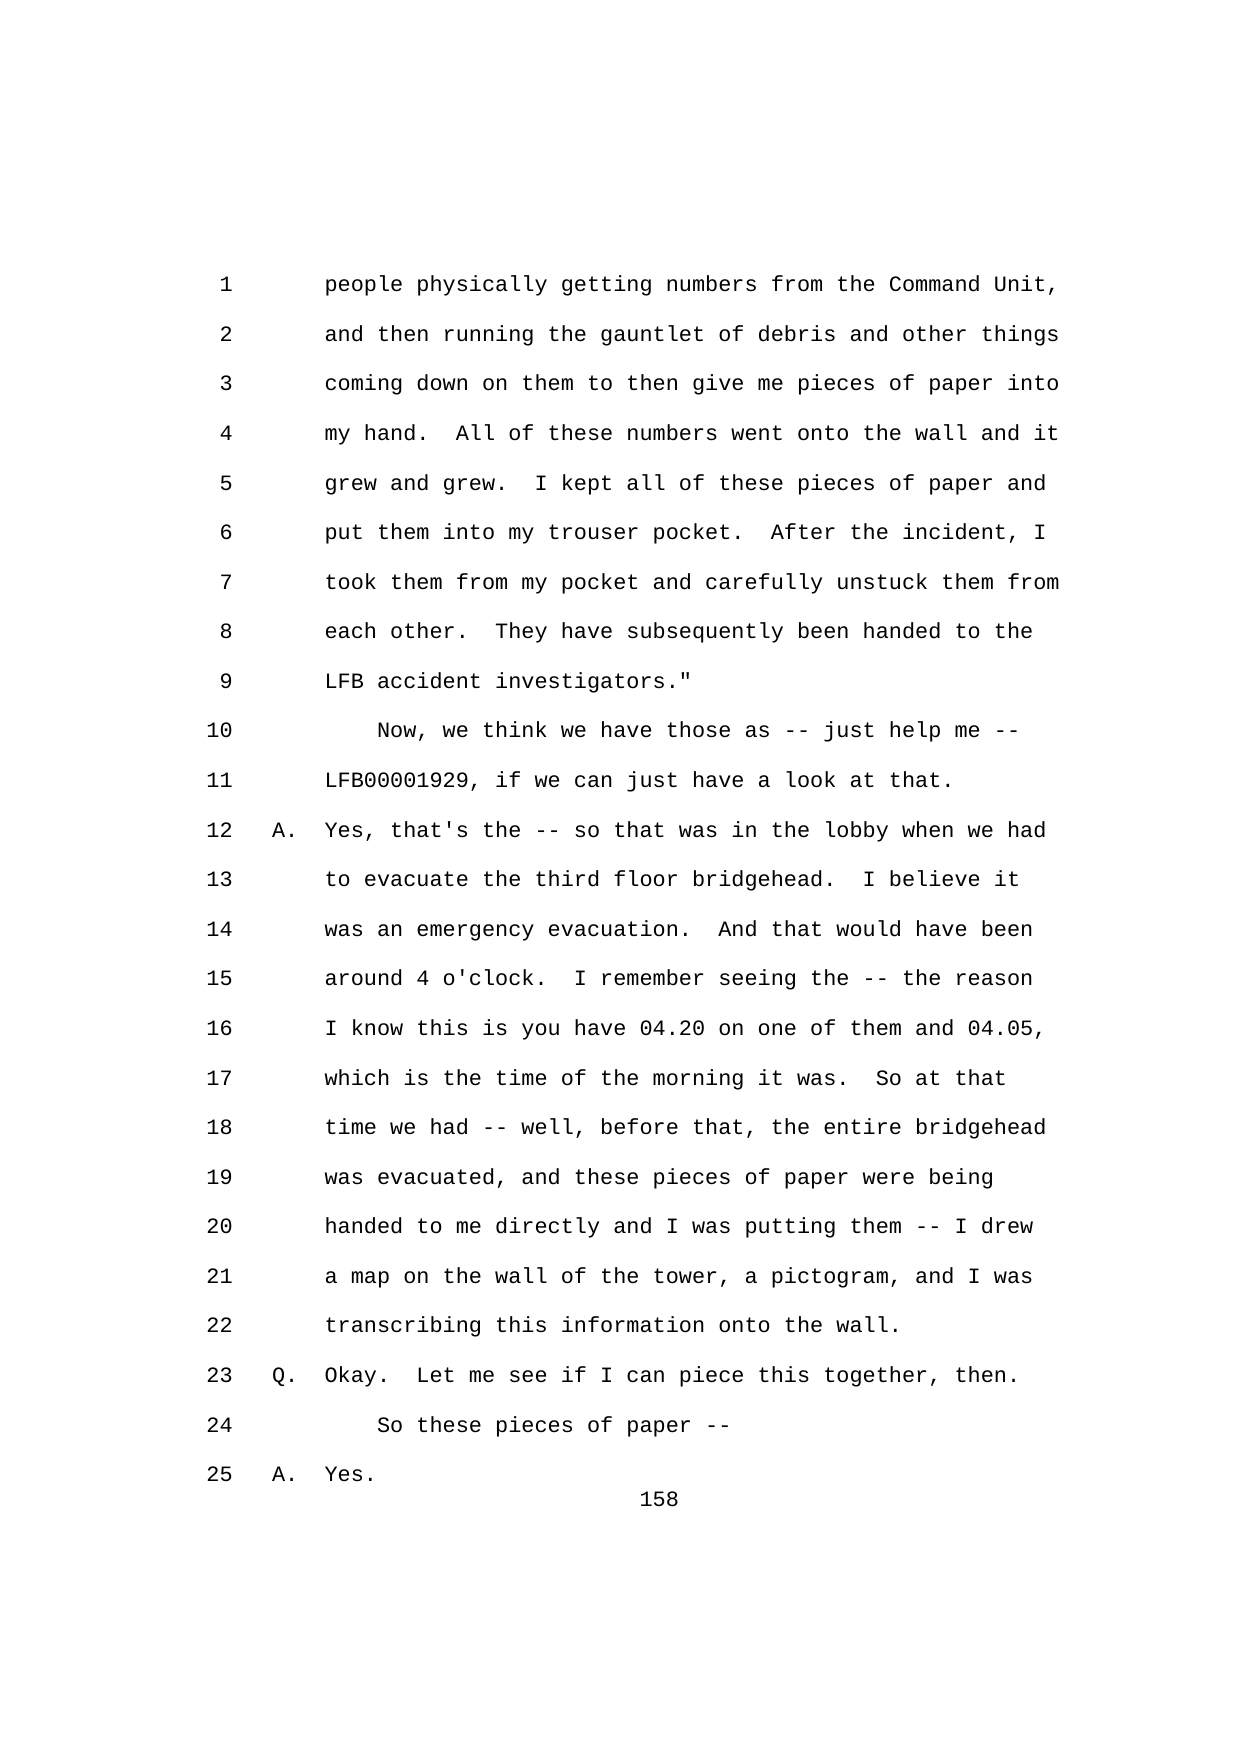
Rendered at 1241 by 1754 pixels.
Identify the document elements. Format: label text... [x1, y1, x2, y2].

text 11 LFB00001929, if we can just have a look at that. [75, 769, 1165, 794]
text 25 A. Yes. [75, 1463, 1165, 1488]
text 6 put them into my trouser pocket. After the incident, I [75, 521, 1165, 546]
text 16 I know this is you have 04.20 on one of them and 04.05, [75, 1017, 1165, 1042]
text 10 Now, we think we have those as -- just help me -- [75, 719, 1165, 744]
text 9 LFB accident investigators." [75, 670, 1165, 695]
text 18 time we had -- well, before that, the entire bridgehead [75, 1116, 1165, 1141]
text 1 people physically getting numbers from the Command Unit, [75, 273, 1165, 298]
text 7 took them from my pocket and carefully unstuck them from [75, 571, 1165, 596]
text 14 was an emergency evacuation. And that would have been [75, 918, 1165, 943]
text 2 and then running the gauntlet of debris and other things [75, 323, 1165, 348]
text 3 coming down on them to then give me pieces of paper into [75, 372, 1165, 397]
text 17 which is the time of the morning it was. So at that [75, 1067, 1165, 1091]
text 12 A. Yes, that's the -- so that was in the lobby when we had [75, 819, 1165, 843]
text 4 my hand. All of these numbers went onto the wall and it [75, 422, 1165, 447]
text 22 transcribing this information onto the wall. [75, 1314, 1165, 1339]
text 23 Q. Okay. Let me see if I can piece this together, then. [75, 1364, 1165, 1389]
text 19 was evacuated, and these pieces of paper were being [75, 1166, 1165, 1191]
text 13 to evacuate the third floor bridgehead. I believe it [75, 868, 1165, 893]
text 8 each other. They have subsequently been handed to the [75, 620, 1165, 645]
text 15 around 4 o'clock. I remember seeing the -- the reason [75, 967, 1165, 992]
text 24 So these pieces of paper -- [75, 1414, 1165, 1438]
text 158 [75, 1488, 1165, 1513]
text 20 handed to me directly and I was putting them -- I drew [75, 1215, 1165, 1240]
text 21 a map on the wall of the tower, a pictogram, and I was [75, 1265, 1165, 1290]
text 5 grew and grew. I kept all of these pieces of paper and [75, 472, 1165, 496]
